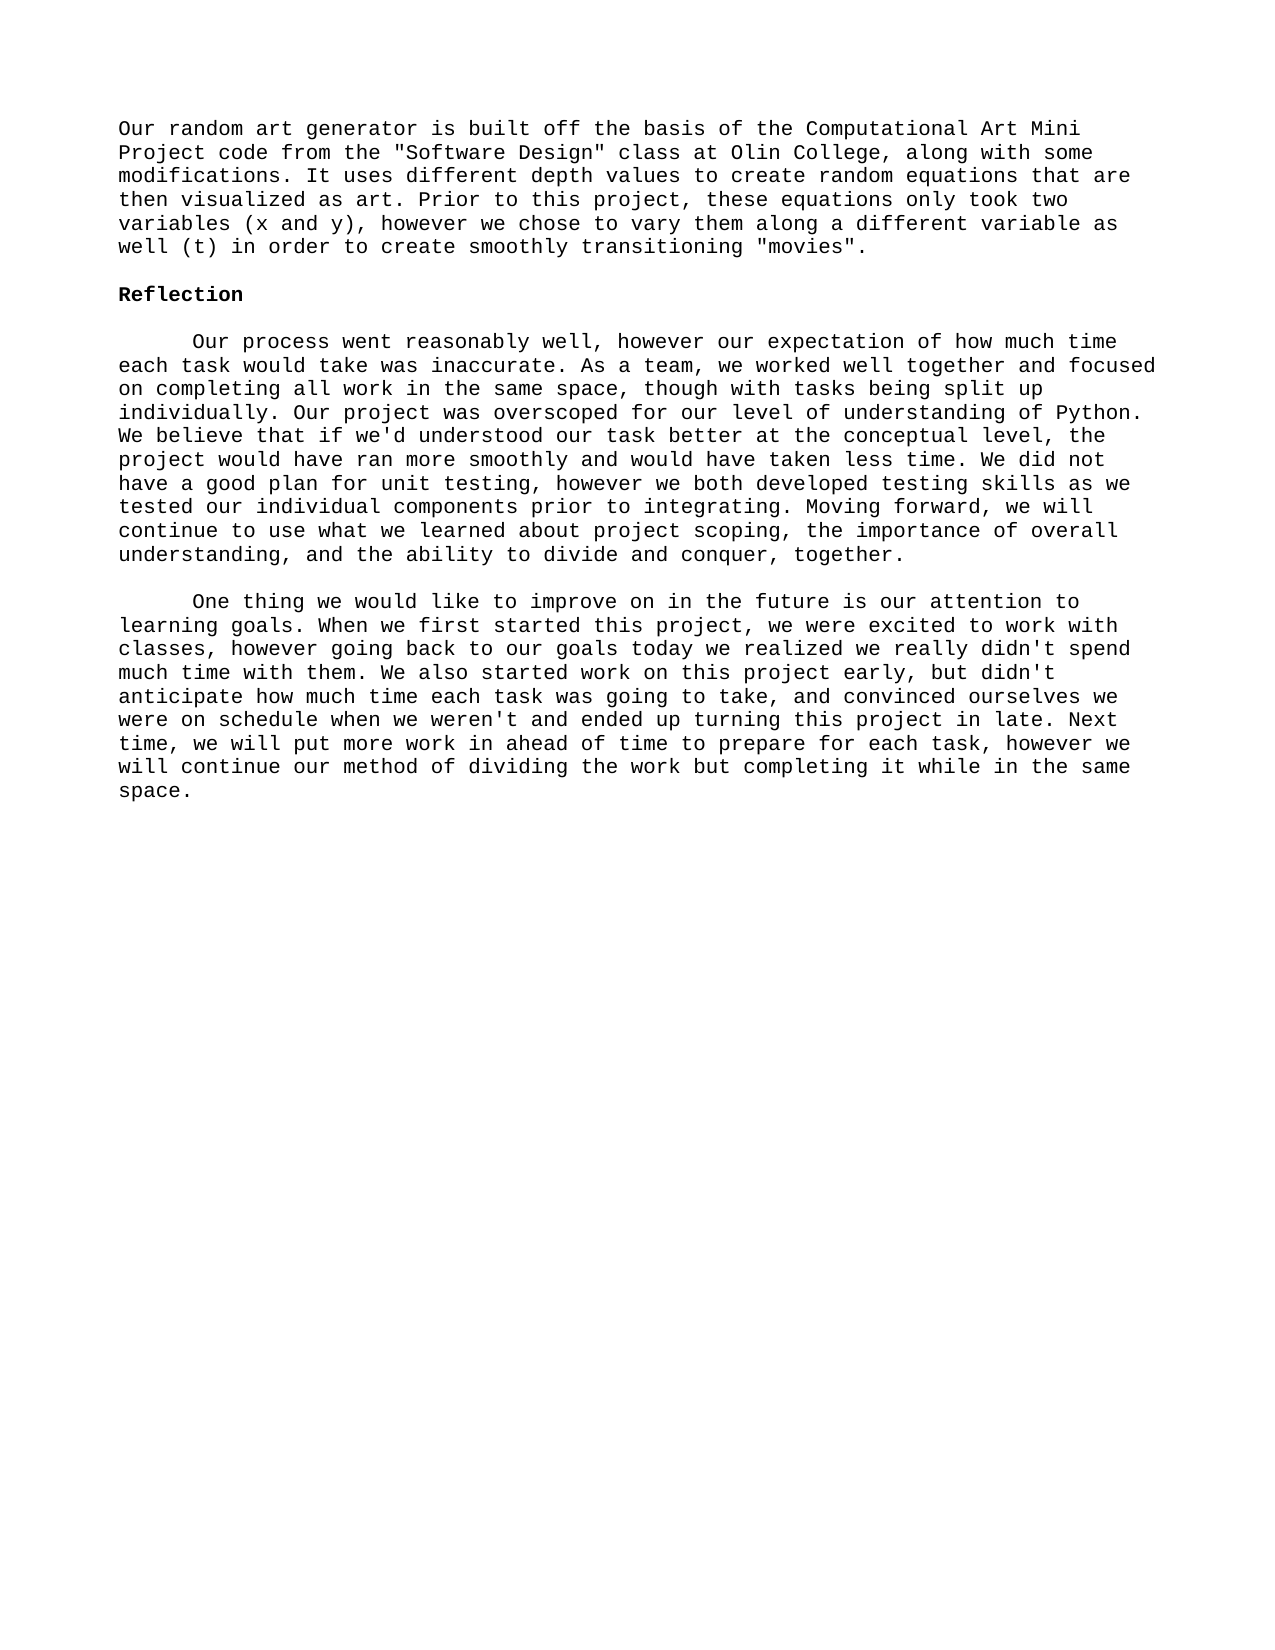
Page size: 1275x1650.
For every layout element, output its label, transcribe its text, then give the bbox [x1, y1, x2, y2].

text Our random art generator is built off the basis of the Computational Art Mini Project code from the "Software Design" class at Olin College, along with some modifications. It uses different depth values to create random equations that are then visualized as art. Prior to this project, these equations only took two variables (x and y), however we chose to vary them along a different variable as well (t) in order to create smoothly transitioning "movies". [118, 118, 1157, 260]
text Our process went reasonably well, however our expectation of how much time each task would take was inaccurate. As a team, we worked well together and focused on completing all work in the same space, though with tasks being split up individually. Our project was overscoped for our level of understanding of Python. We believe that if we'd understood our task better at the conceptual level, the project would have ran more smoothly and would have taken less time. We did not have a good plan for unit testing, however we both developed testing skills as we tested our individual components prior to integrating. Moving forward, we will continue to use what we learned about project scoping, the importance of overall understanding, and the ability to divide and conquer, together. [118, 331, 1157, 567]
text Reflection [118, 284, 1157, 307]
text One thing we would like to improve on in the future is our attention to learning goals. When we first started this project, we were excited to work with classes, however going back to our goals today we realized we really didn't spend much time with them. We also started work on this project early, but didn't anticipate how much time each task was going to take, and convinced ourselves we were on schedule when we weren't and ended up turning this project in late. Next time, we will put more work in ahead of time to prepare for each task, however we will continue our method of dividing the work but completing it while in the same space. [118, 591, 1157, 804]
